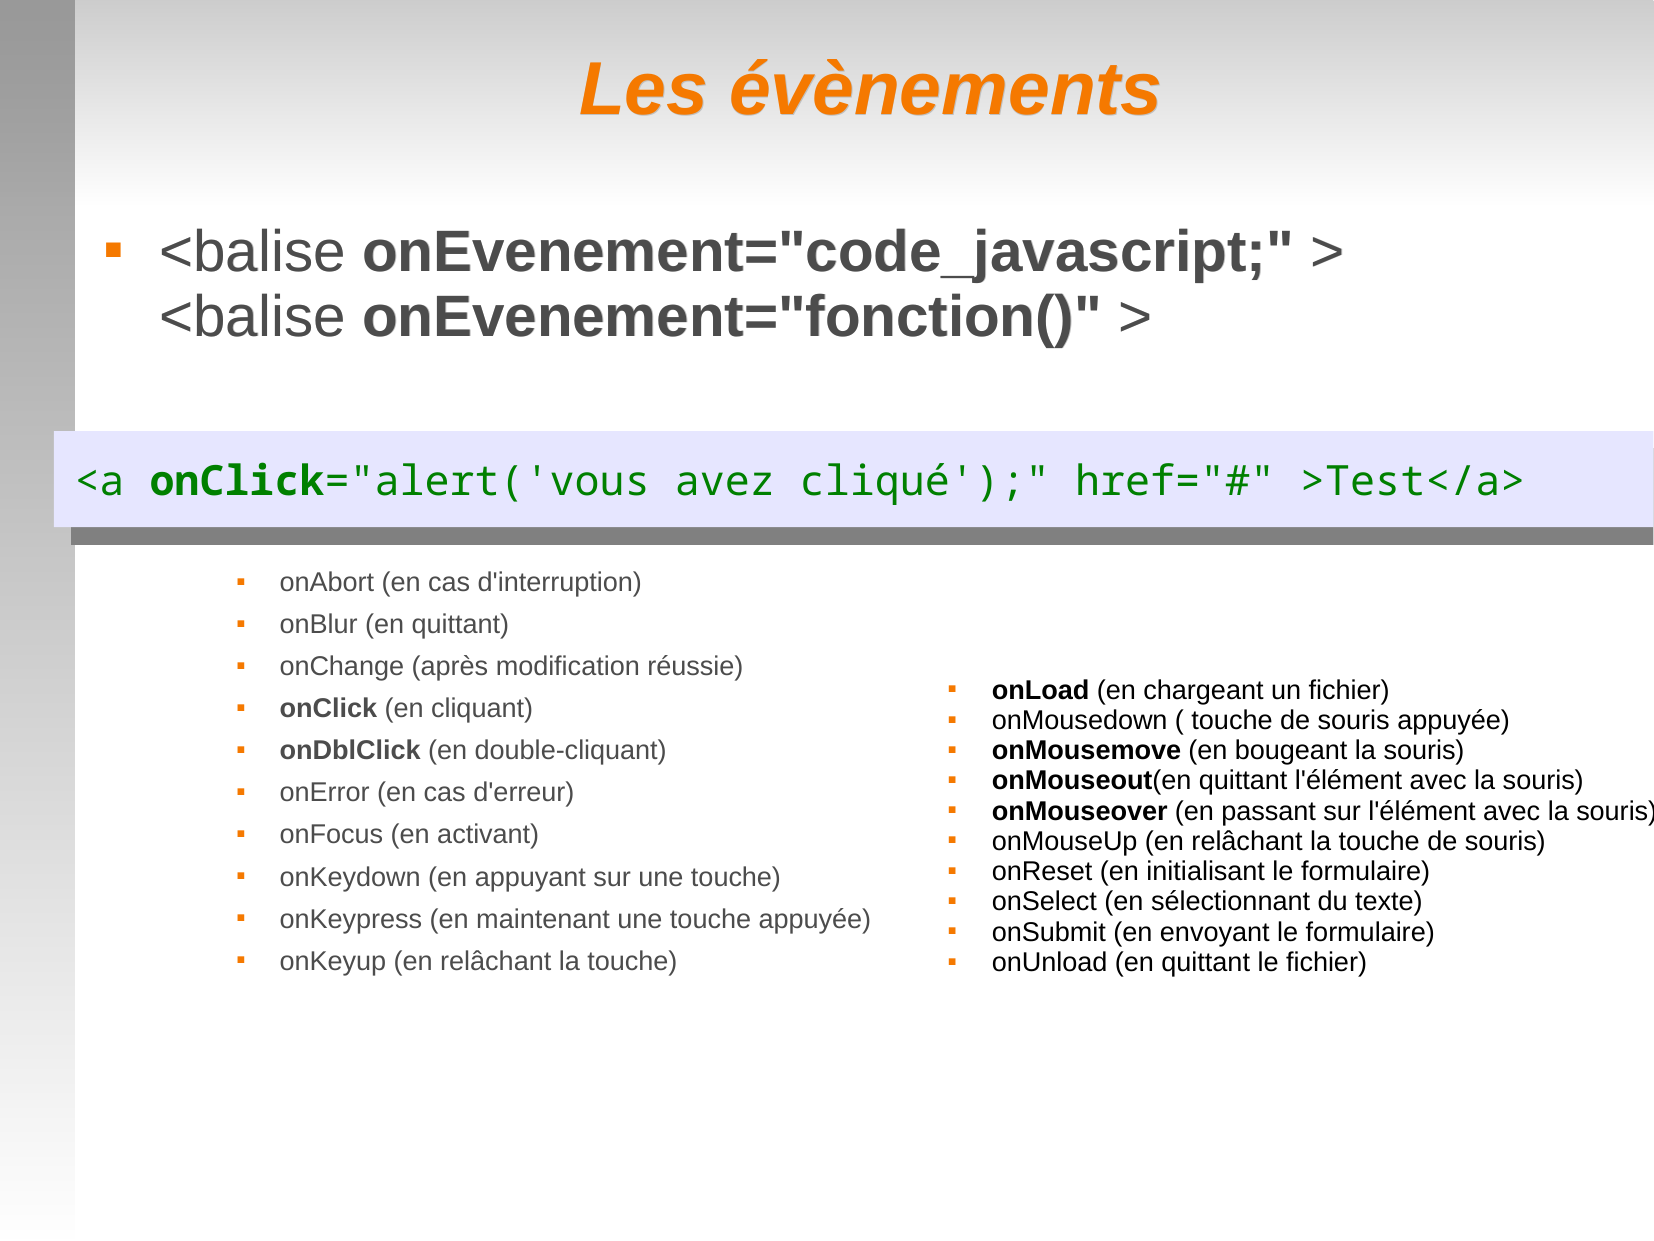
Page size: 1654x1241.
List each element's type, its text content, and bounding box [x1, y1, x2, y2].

text_box <a onClick="alert('vous avez cliqué');" href="#" >Test</a> [53, 431, 1654, 520]
list <balise onEvenement="code_javascript;" > <balise onEvenement="fonction()" > Liste des évènements onAbort (en cas d'interruption) onBlur (en quittant) onChange (après modification réussie) onClick (en cliquant) onDblClick (en double-cliquant) onError (en cas d'erreur) onFocus (en activant) onKeydown (en appuyant sur une touche) onKeypress (en maintenant une touche appuyée) onKeyup (en relâchant la touche) [88, 218, 1625, 431]
text_box onLoad (en chargeant un fichier) onMousedown ( touche de souris appuyée) onMousemove (en bougeant la souris) onMouseout(en quittant l'élément avec la souris) onMouseover (en passant sur l'élément avec la souris) onMouseUp (en relâchant la touche de souris) onReset (en initialisant le formulaire) onSelect (en sélectionnant du texte) onSubmit (en envoyant le formulaire) onUnload (en quittant le fichier) [686, 667, 1654, 1069]
list <balise onEvenement="code_javascript;" > <balise onEvenement="fonction()" > Liste des évènements onAbort (en cas d'interruption) onBlur (en quittant) onChange (après modification réussie) onClick (en cliquant) onDblClick (en double-cliquant) onError (en cas d'erreur) onFocus (en activant) onKeydown (en appuyant sur une touche) onKeypress (en maintenant une touche appuyée) onKeyup (en relâchant la touche) [88, 545, 1625, 1060]
title Les évènements [88, 0, 1654, 178]
